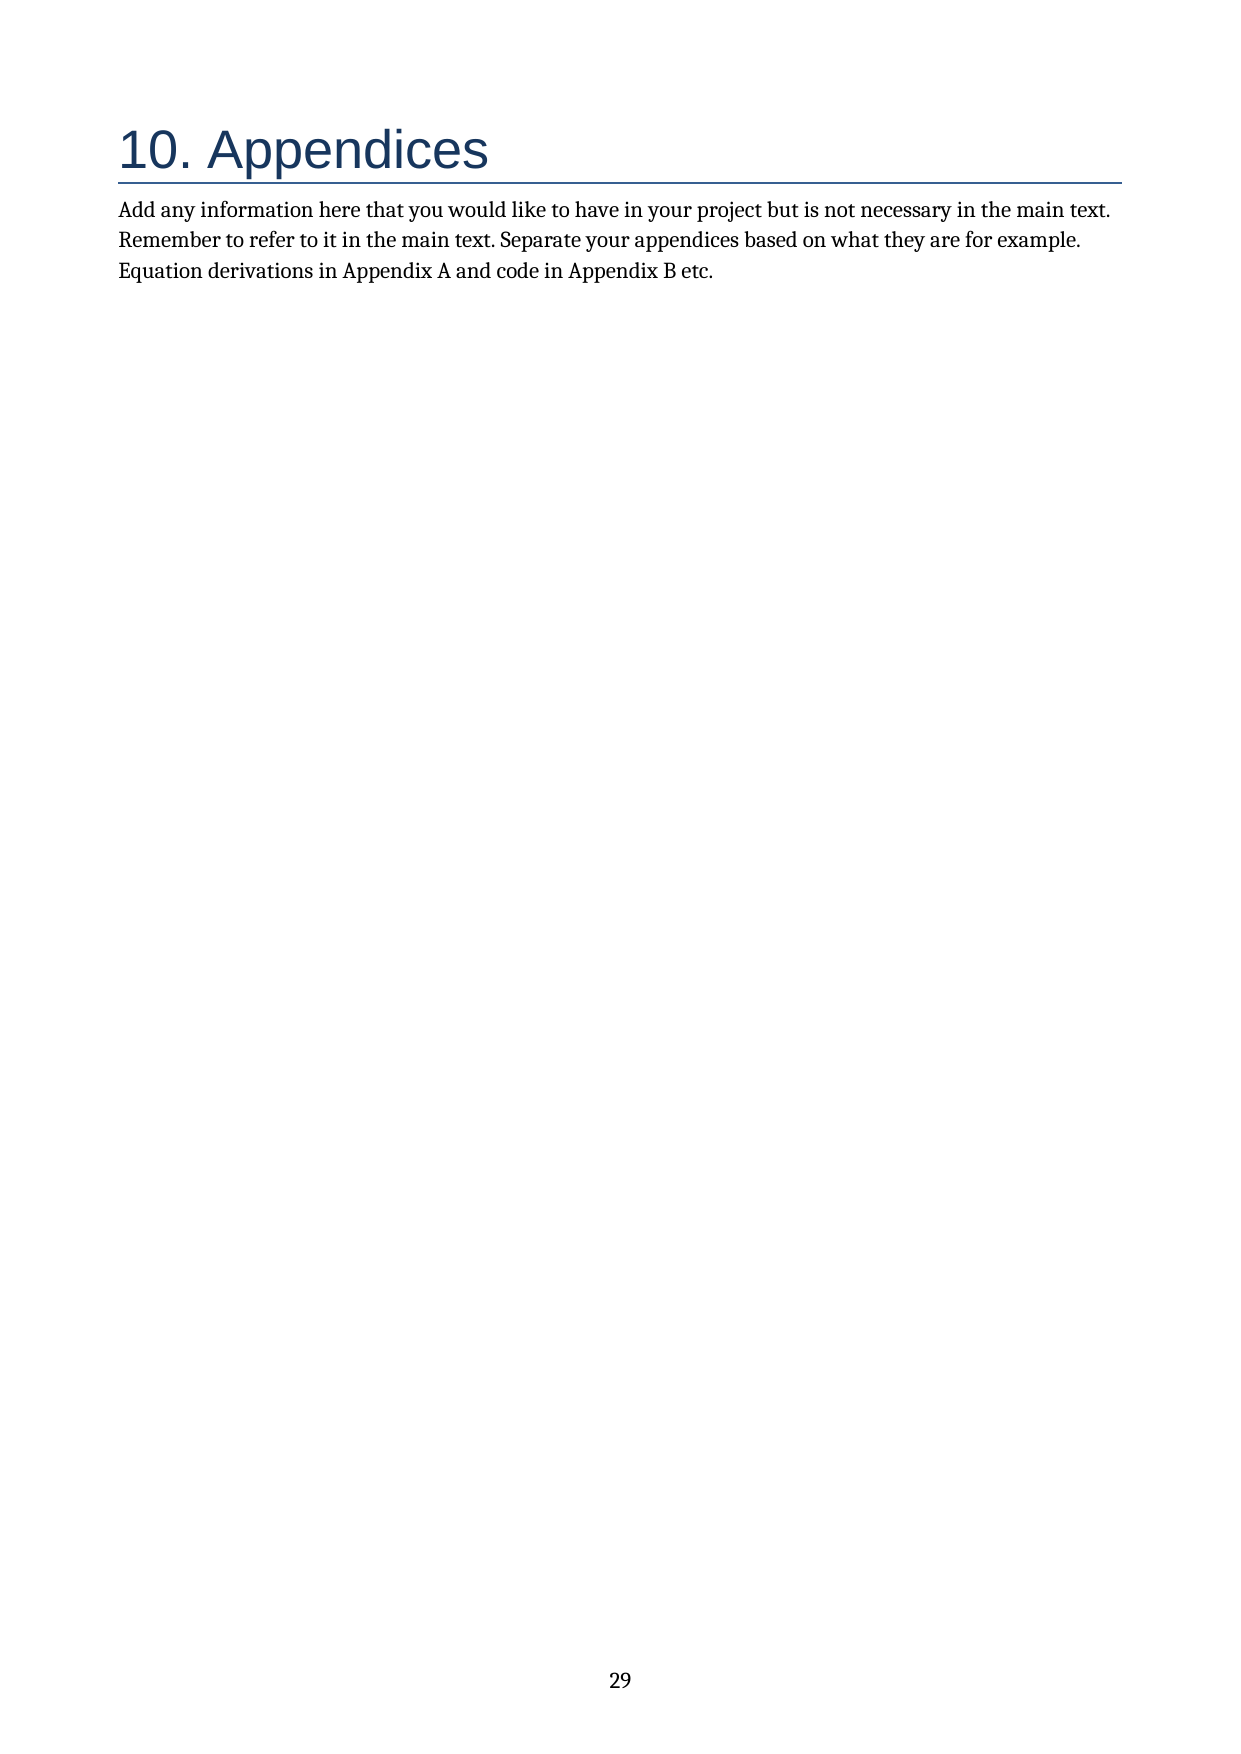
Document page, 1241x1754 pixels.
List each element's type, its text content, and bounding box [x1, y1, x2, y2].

text Add any information here that you would like to have in your project but is not necessary in the main text. Remember to refer to it in the main text. Separate your appendices based on what they are for example. Equation derivations in Appendix A and code in Appendix B etc. [118, 197, 1122, 284]
subtitle Appendices [118, 118, 1122, 182]
